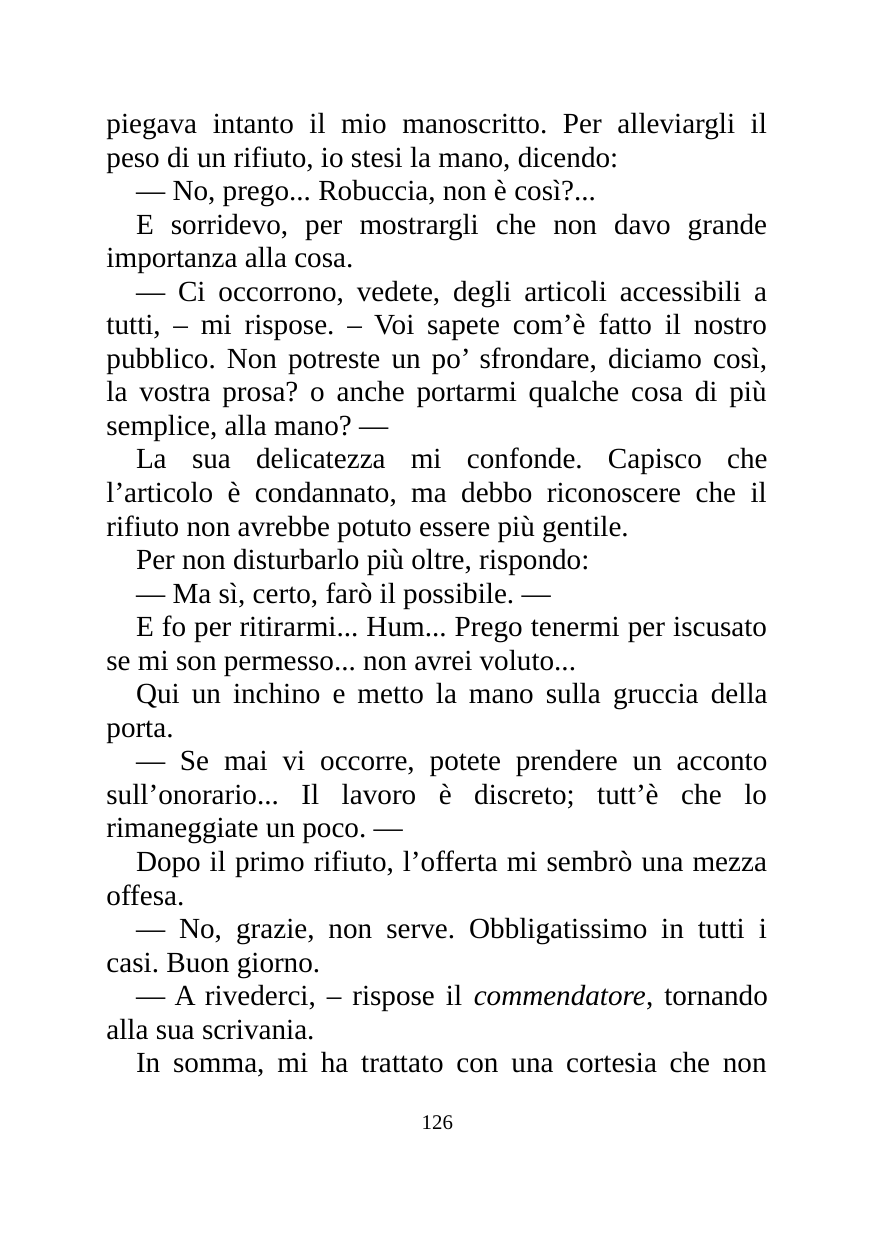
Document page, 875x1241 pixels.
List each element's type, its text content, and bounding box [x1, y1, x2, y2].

text — Se mai vi occorre, potete prendere un acconto sull’onorario... Il lavoro è discreto; tutt’è che lo rimaneggiate un poco. — [106, 743, 768, 844]
text — No, grazie, non serve. Obbligatissimo in tutti i casi. Buon giorno. [106, 911, 768, 978]
text La sua delicatezza mi confonde. Capisco che l’articolo è condannato, ma debbo riconoscere che il rifiuto non avrebbe potuto essere più gentile. [106, 442, 768, 542]
text In somma, mi ha trattato con una cortesia che non [106, 1045, 768, 1079]
text — Ci occorrono, vedete, degli articoli accessibili a tutti, – mi rispose. – Voi sapete com’è fatto il nostro pubblico. Non potreste un po’ sfrondare, diciamo così, la vostra prosa? o anche portarmi qualche cosa di più semplice, alla mano? — [106, 274, 768, 442]
text Per non disturbarlo più oltre, rispondo: [106, 542, 768, 576]
text E fo per ritirarmi... Hum... Prego tenermi per iscusato se mi son permesso... non avrei voluto... [106, 609, 768, 676]
text E sorridevo, per mostrargli che non davo grande importanza alla cosa. [106, 207, 768, 274]
text — Ma sì, certo, farò il possibile. — [106, 576, 768, 609]
text — No, prego... Robuccia, non è così?... [106, 173, 768, 207]
text piegava intanto il mio manoscritto. Per alleviargli il peso di un rifiuto, io stesi la mano, dicendo: [106, 106, 768, 173]
text Dopo il primo rifiuto, l’offerta mi sembrò una mezza offesa. [106, 844, 768, 911]
text Qui un inchino e metto la mano sulla gruccia della porta. [106, 676, 768, 743]
text — A rivederci, – rispose il commendatore, tornando alla sua scrivania. [106, 978, 768, 1045]
